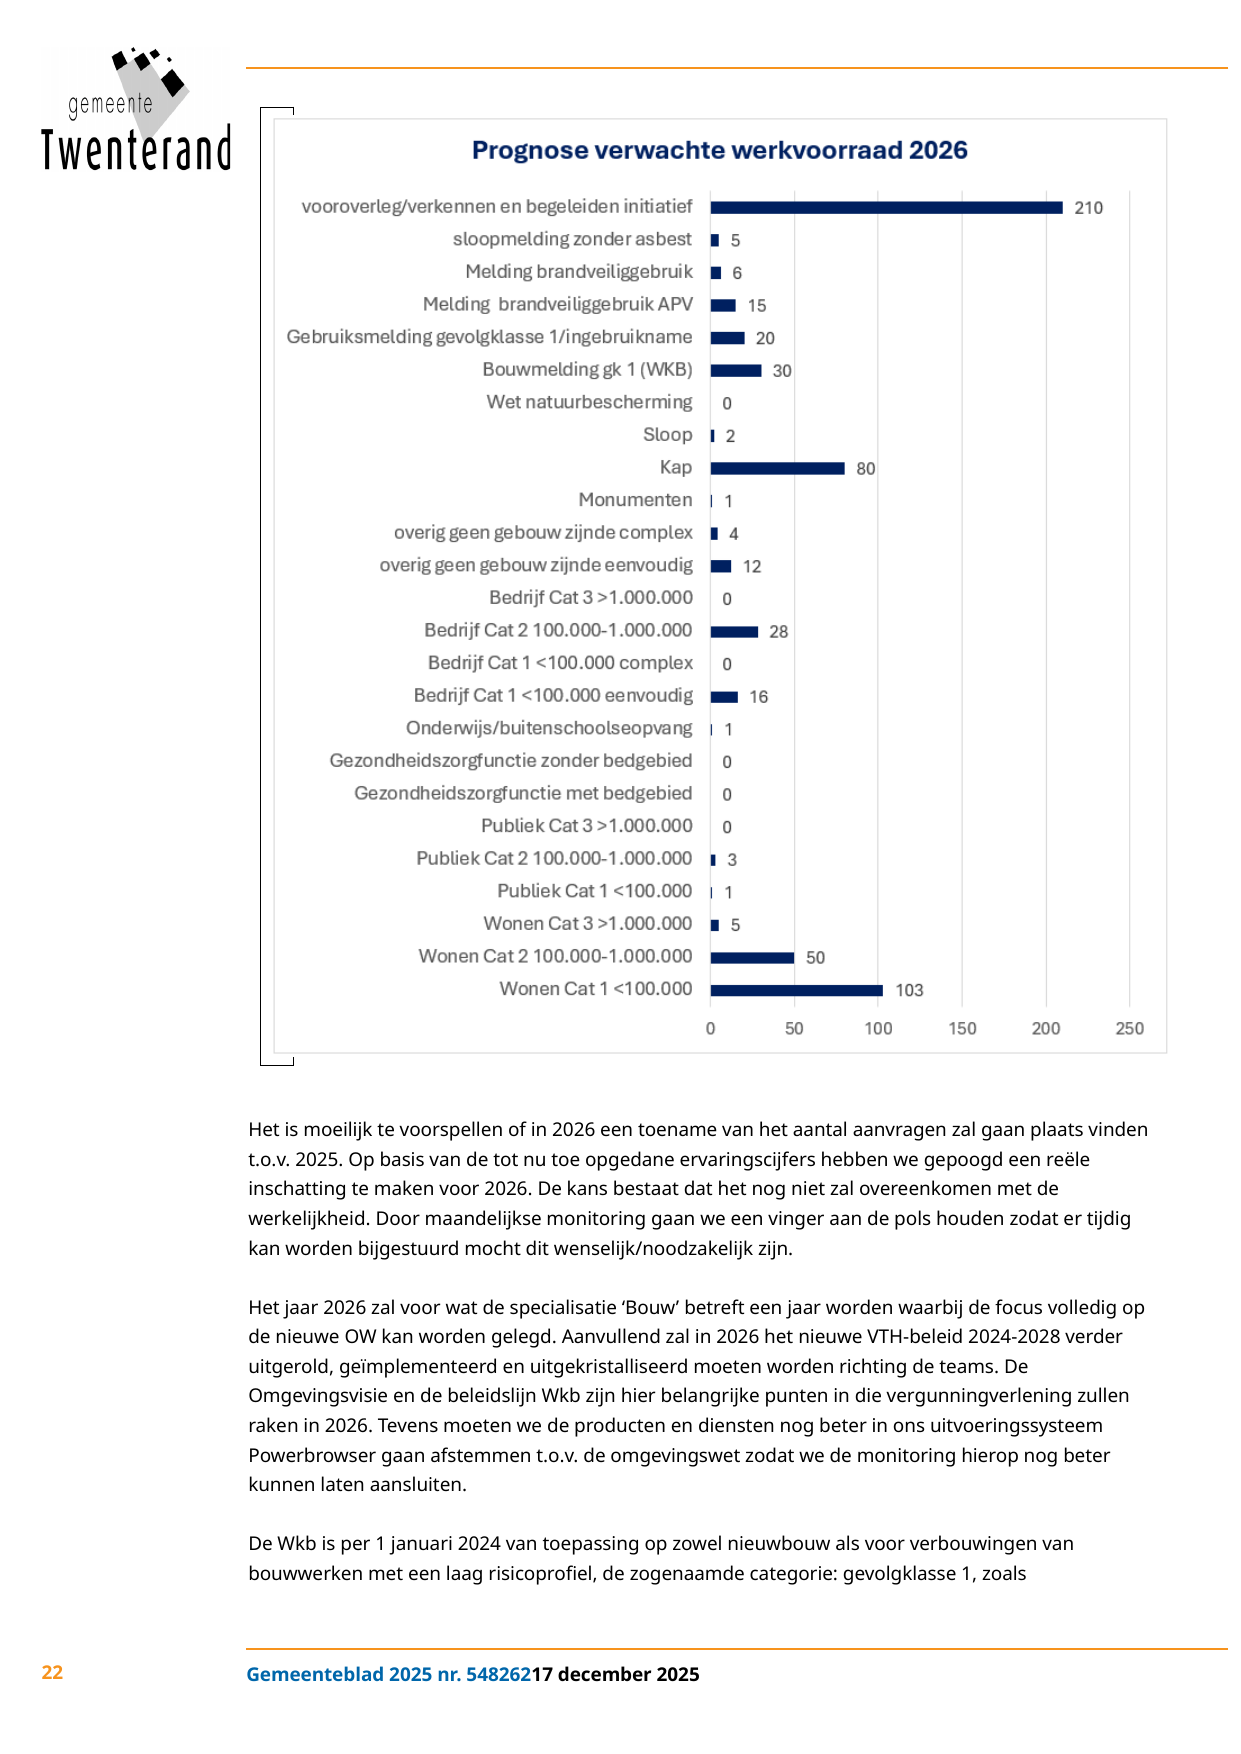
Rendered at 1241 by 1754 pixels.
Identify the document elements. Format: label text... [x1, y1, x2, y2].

picture [268, 115, 1173, 1057]
picture [41, 47, 231, 172]
text De Wkb is per 1 januari 2024 van toepassing op zowel nieuwbouw als voor verbouwingen van bouwwerken met een laag risicoprofiel, de zogenaamde categorie: gevolgklasse 1, zoals [248, 1531, 1152, 1586]
text Het is moeilijk te voorspellen of in 2026 een toename van het aantal aanvragen zal gaan plaats vinden t.o.v. 2025. Op basis van de tot nu toe opgedane ervaringscijfers hebben we gepoogd een reële inschatting te maken voor 2026. De kans bestaat dat het nog niet zal overeenkomen met de werkelijkheid. Door maandelijkse monitoring gaan we een vinger aan de pols houden zodat er tijdig kan worden bijgestuurd mocht dit wenselijk/noodzakelijk zijn. [248, 1116, 1152, 1260]
text Het jaar 2026 zal voor wat de specialisatie ‘Bouw’ betreft een jaar worden waarbij de focus volledig op de nieuwe OW kan worden gelegd. Aanvullend zal in 2026 het nieuwe VTH-beleid 2024-2028 verder uitgerold, geïmplementeerd en uitgekristalliseerd moeten worden richting de teams. De Omgevingsvisie en de beleidslijn Wkb zijn hier belangrijke punten in die vergunningverlening zullen raken in 2026. Tevens moeten we de producten en diensten nog beter in ons uitvoeringssysteem Powerbrowser gaan afstemmen t.o.v. de omgevingswet zodat we de monitoring hierop nog beter kunnen laten aansluiten. [248, 1294, 1152, 1497]
